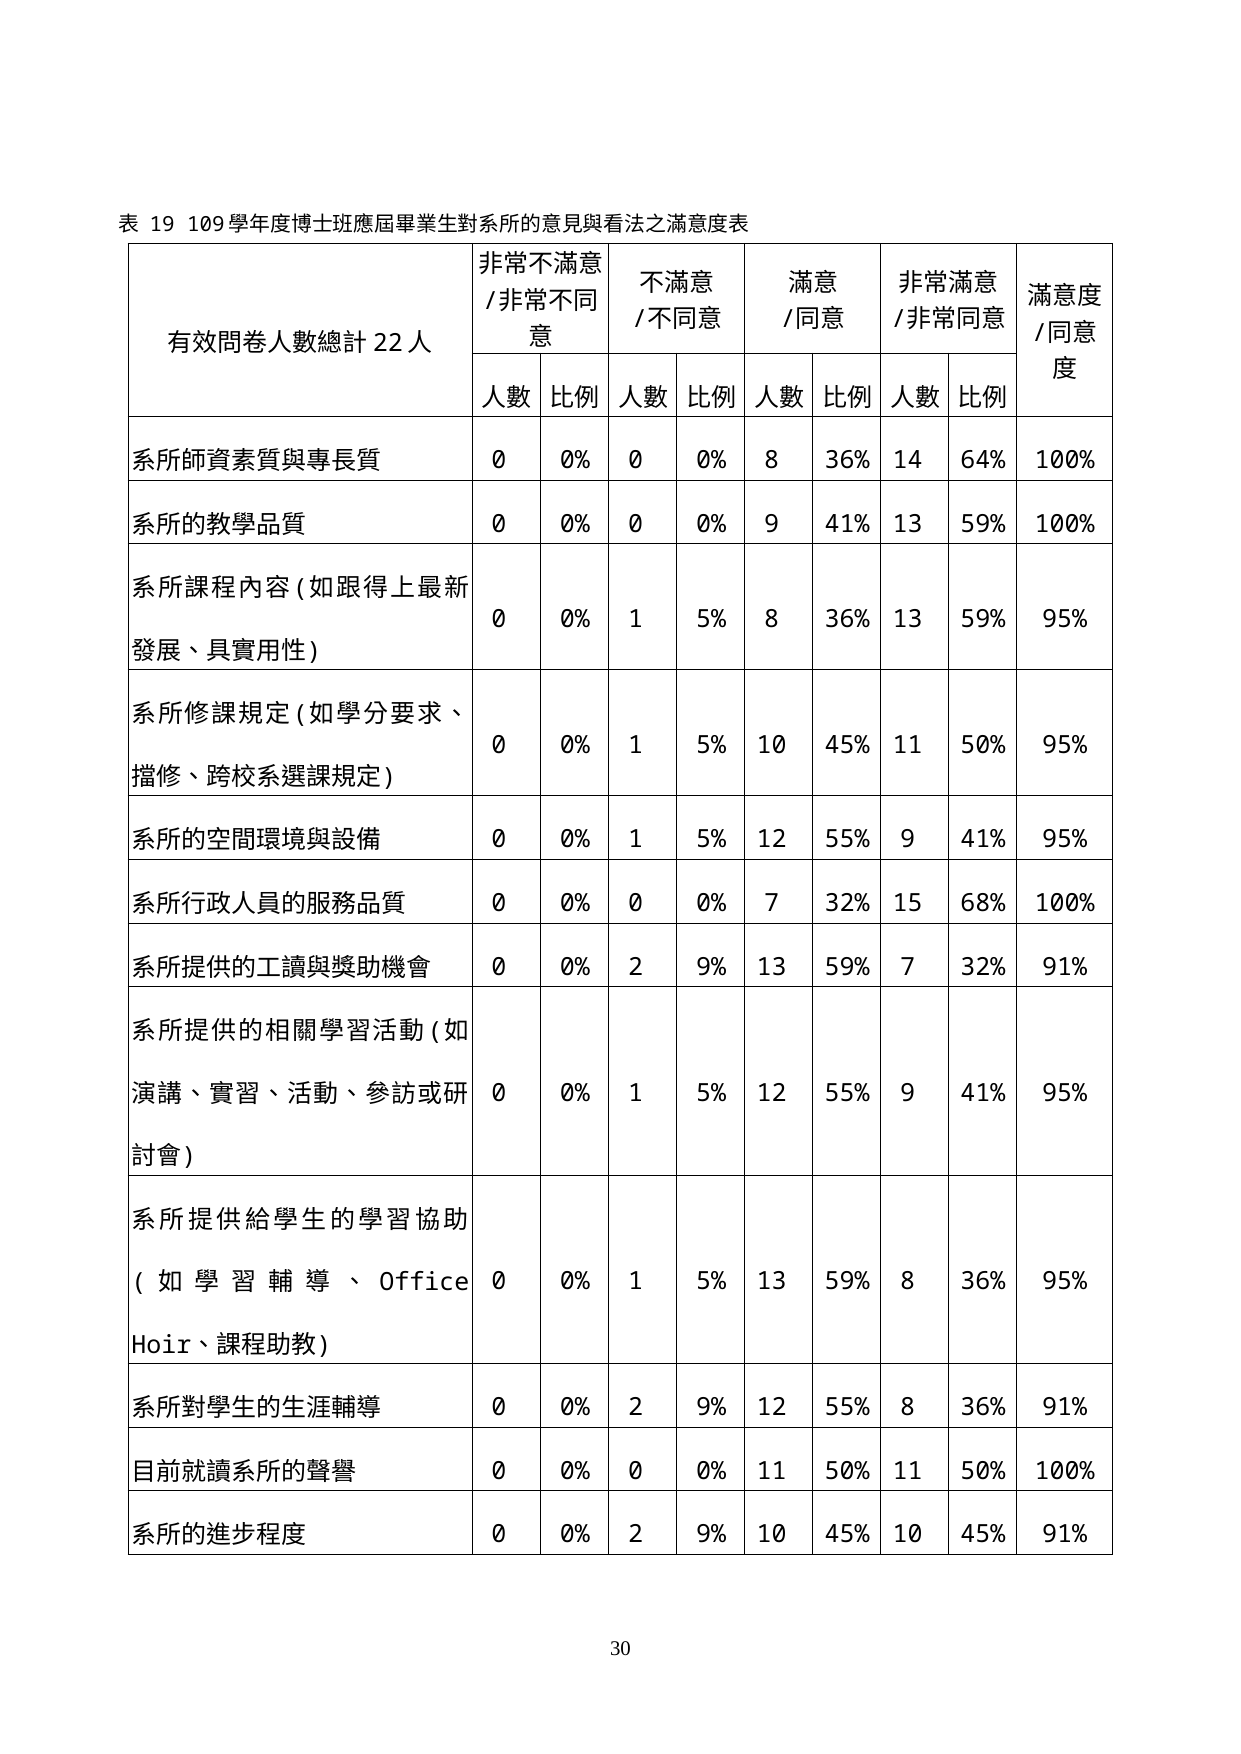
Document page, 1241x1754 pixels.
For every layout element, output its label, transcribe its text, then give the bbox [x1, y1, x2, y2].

table_cell 系所的進步程度 [129, 1491, 472, 1554]
table_header 非常不滿意 /非常不同意 [473, 244, 608, 353]
table_cell 系所的空間環境與設備 [129, 796, 472, 859]
table_cell 91% [1017, 1491, 1112, 1554]
table_cell 0 [609, 1428, 676, 1490]
table_cell 1 [609, 1176, 676, 1363]
table_cell 系所提供的工讀與獎助機會 [129, 924, 472, 986]
table_cell 0 [473, 481, 540, 543]
table_cell 55% [813, 1364, 880, 1427]
table_cell 5% [677, 987, 744, 1174]
table_cell 系所行政人員的服務品質 [129, 860, 472, 922]
table_cell 59% [949, 481, 1016, 543]
table_cell 0 [473, 417, 540, 480]
table_cell 9% [677, 1364, 744, 1427]
table_cell 13 [881, 544, 948, 669]
table_cell 91% [1017, 924, 1112, 986]
table_cell 8 [881, 1364, 948, 1427]
table_cell 64% [949, 417, 1016, 480]
table_cell 比例 [677, 354, 744, 416]
table_cell 2 [609, 1364, 676, 1427]
table_cell 50% [949, 670, 1016, 795]
table_cell 59% [949, 544, 1016, 669]
table_cell 人數 [609, 354, 676, 416]
table_cell 100% [1017, 1428, 1112, 1490]
table_cell 9 [881, 987, 948, 1174]
table_cell 32% [949, 924, 1016, 986]
table_cell 2 [609, 924, 676, 986]
table_cell 2 [609, 1491, 676, 1554]
table_cell 0 [473, 796, 540, 859]
table_cell 0% [677, 481, 744, 543]
table_cell 13 [745, 924, 812, 986]
table_cell 0% [677, 417, 744, 480]
table_cell 0% [541, 670, 608, 795]
table_cell 10 [745, 670, 812, 795]
table_cell 比例 [813, 354, 880, 416]
table_cell 0% [541, 860, 608, 922]
table_cell 1 [609, 544, 676, 669]
table_cell 100% [1017, 860, 1112, 922]
table_cell 0% [541, 1364, 608, 1427]
table_cell 36% [813, 417, 880, 480]
table_cell 0 [473, 544, 540, 669]
table_cell 0 [473, 1428, 540, 1490]
table_cell 12 [745, 796, 812, 859]
table_cell 45% [949, 1491, 1016, 1554]
table_cell 95% [1017, 544, 1112, 669]
table_cell 0 [473, 924, 540, 986]
table_cell 人數 [745, 354, 812, 416]
table_cell 36% [949, 1364, 1016, 1427]
table_header 不滿意 /不同意 [609, 244, 744, 353]
table_cell 50% [949, 1428, 1016, 1490]
table_cell 人數 [473, 354, 540, 416]
table_cell 91% [1017, 1364, 1112, 1427]
table_cell 0% [541, 987, 608, 1174]
table_cell 0 [609, 860, 676, 922]
table_cell 100% [1017, 417, 1112, 480]
table_cell 系所對學生的生涯輔導 [129, 1364, 472, 1427]
table_cell 比例 [949, 354, 1016, 416]
table_cell 55% [813, 796, 880, 859]
table_header 滿意 /同意 [745, 244, 880, 353]
table_cell 5% [677, 796, 744, 859]
table_header 非常滿意 /非常同意 [881, 244, 1016, 353]
table_cell 0% [541, 417, 608, 480]
table_cell 41% [949, 987, 1016, 1174]
table_cell 32% [813, 860, 880, 922]
table_cell 0% [677, 1428, 744, 1490]
table_cell 14 [881, 417, 948, 480]
table_cell 1 [609, 796, 676, 859]
table_cell 9 [881, 796, 948, 859]
table_cell 100% [1017, 481, 1112, 543]
table_cell 41% [949, 796, 1016, 859]
table_cell 8 [881, 1176, 948, 1363]
table_cell 人數 [881, 354, 948, 416]
table_cell 55% [813, 987, 880, 1174]
table_cell 0% [541, 796, 608, 859]
table_cell 12 [745, 987, 812, 1174]
table_cell 11 [881, 670, 948, 795]
table_cell 0 [473, 1491, 540, 1554]
table_cell 68% [949, 860, 1016, 922]
table_cell 0 [609, 417, 676, 480]
table_cell 50% [813, 1428, 880, 1490]
table_cell 10 [745, 1491, 812, 1554]
table_cell 系所提供的相關學習活動(如演講、實習、活動、參訪或研討會) [129, 987, 472, 1174]
table_cell 系所的教學品質 [129, 481, 472, 543]
table_cell 36% [949, 1176, 1016, 1363]
table_cell 5% [677, 1176, 744, 1363]
table_cell 比例 [541, 354, 608, 416]
table_cell 系所課程內容(如跟得上最新發展、具實用性) [129, 544, 472, 669]
table_cell 8 [745, 544, 812, 669]
table_cell 0% [541, 481, 608, 543]
table_cell 7 [881, 924, 948, 986]
table_cell 15 [881, 860, 948, 922]
table_cell 0% [541, 1428, 608, 1490]
table_cell 系所提供給學生的學習協助(如學習輔導、Office Hoir、課程助教) [129, 1176, 472, 1363]
table_cell 9% [677, 924, 744, 986]
table_cell 13 [745, 1176, 812, 1363]
table_cell 41% [813, 481, 880, 543]
table_cell 45% [813, 1491, 880, 1554]
table_cell 0% [677, 860, 744, 922]
table_cell 系所師資素質與專長質 [129, 417, 472, 480]
table_cell 12 [745, 1364, 812, 1427]
table_cell 1 [609, 987, 676, 1174]
table_cell 13 [881, 481, 948, 543]
table_cell 7 [745, 860, 812, 922]
table_cell 95% [1017, 796, 1112, 859]
table_cell 0% [541, 924, 608, 986]
text 表 19 109學年度博士班應屆畢業生對系所的意見與看法之滿意度表 [118, 180, 1122, 243]
table_cell 45% [813, 670, 880, 795]
table_cell 0% [541, 1176, 608, 1363]
table_header 有效問卷人數總計22人 [129, 244, 472, 416]
table_cell 0 [473, 860, 540, 922]
table_cell 11 [745, 1428, 812, 1490]
table_cell 95% [1017, 987, 1112, 1174]
table_header 滿意度 /同意度 [1017, 244, 1112, 416]
table_cell 1 [609, 670, 676, 795]
table_cell 0 [473, 670, 540, 795]
table_cell 0 [609, 481, 676, 543]
table_cell 36% [813, 544, 880, 669]
table_cell 0 [473, 1176, 540, 1363]
table_cell 59% [813, 924, 880, 986]
table_cell 系所修課規定(如學分要求、擋修、跨校系選課規定) [129, 670, 472, 795]
table_cell 5% [677, 544, 744, 669]
table_cell 0% [541, 544, 608, 669]
table_cell 5% [677, 670, 744, 795]
table_cell 9 [745, 481, 812, 543]
table_cell 8 [745, 417, 812, 480]
table_cell 95% [1017, 670, 1112, 795]
table_cell 0 [473, 987, 540, 1174]
table_cell 目前就讀系所的聲譽 [129, 1428, 472, 1490]
table_cell 95% [1017, 1176, 1112, 1363]
table_cell 10 [881, 1491, 948, 1554]
table_cell 0 [473, 1364, 540, 1427]
table_cell 59% [813, 1176, 880, 1363]
table_cell 0% [541, 1491, 608, 1554]
table_cell 9% [677, 1491, 744, 1554]
table_cell 11 [881, 1428, 948, 1490]
